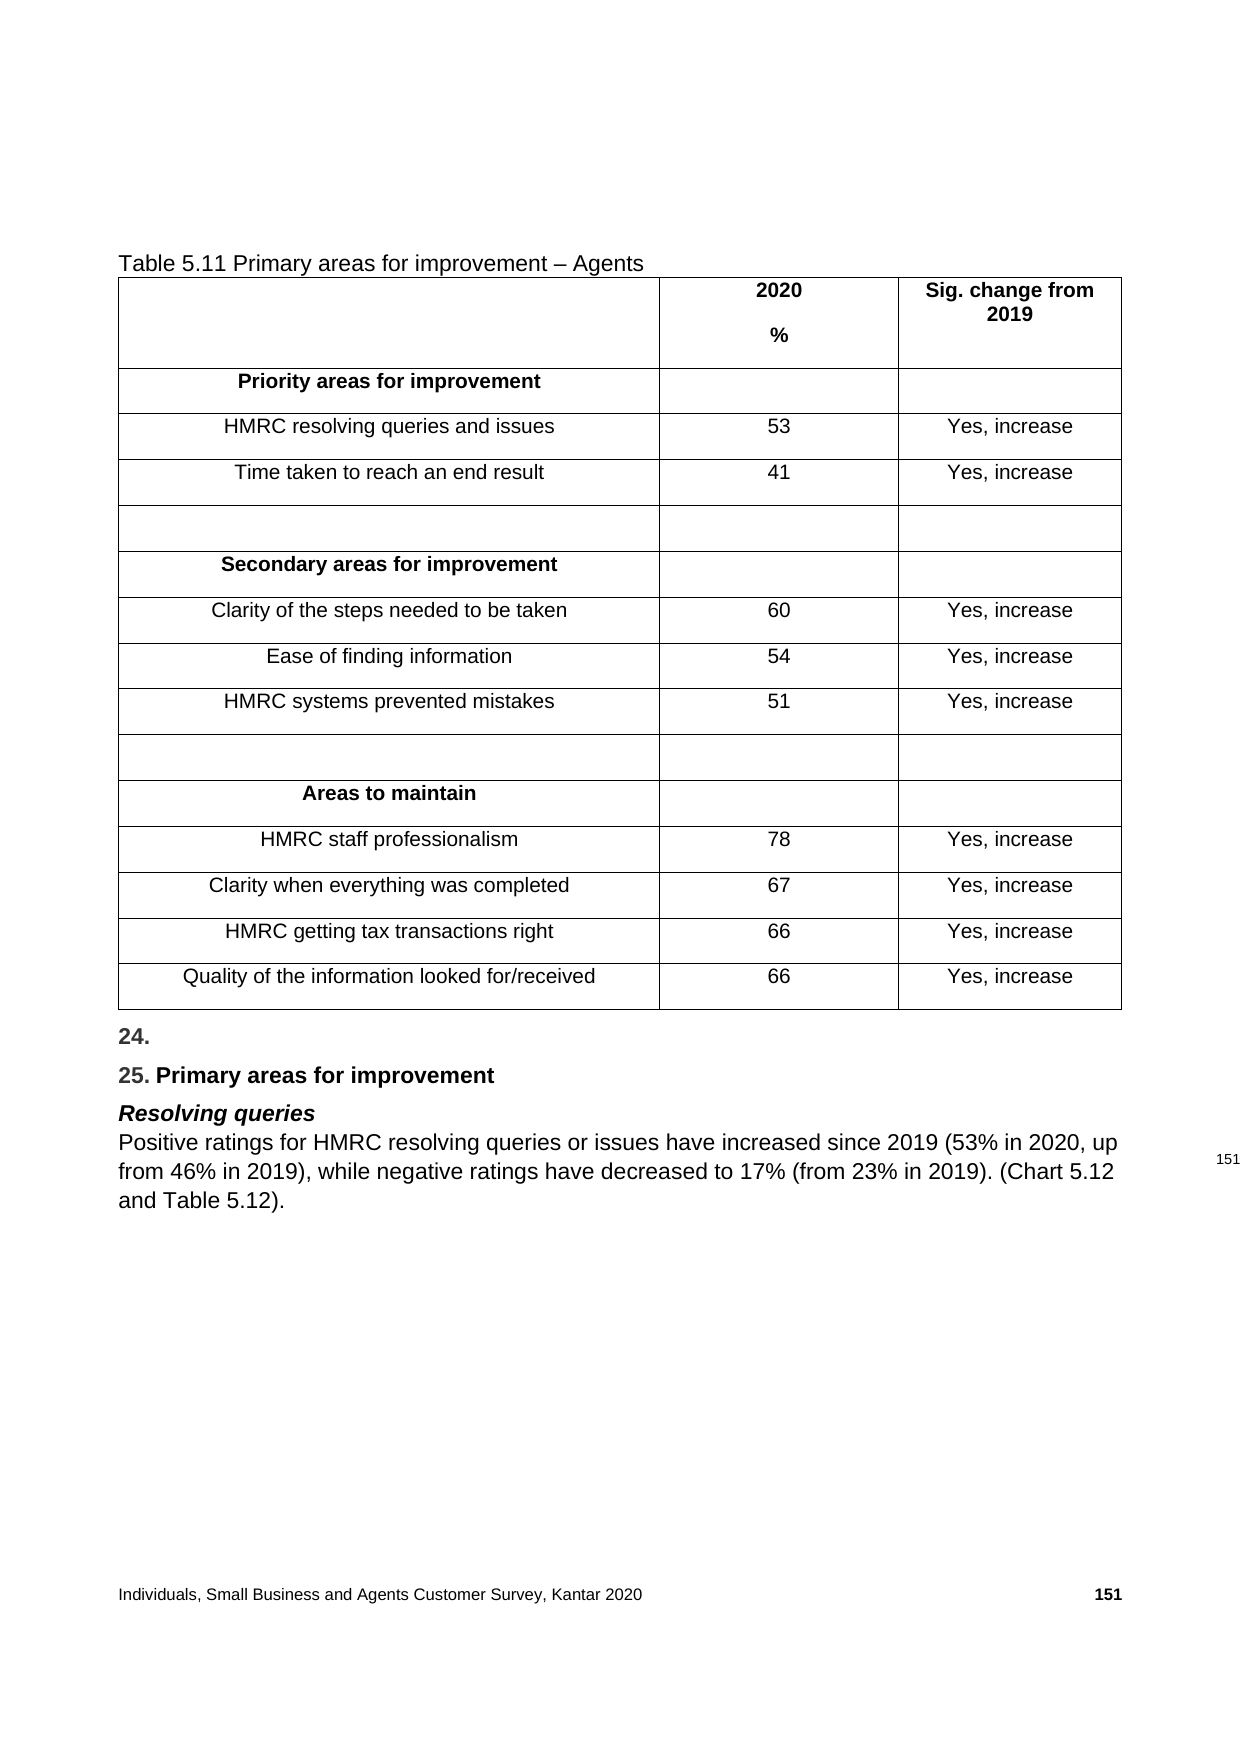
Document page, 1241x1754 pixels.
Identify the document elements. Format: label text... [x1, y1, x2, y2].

table_cell HMRC resolving queries and issues [119, 414, 659, 459]
table_cell [899, 369, 1121, 413]
table_cell [660, 552, 898, 597]
table_cell [660, 506, 898, 551]
table_cell [899, 506, 1121, 551]
table_cell [660, 781, 898, 826]
table_cell 66 [660, 964, 898, 1009]
table_cell [899, 552, 1121, 597]
table_cell Time taken to reach an end result [119, 460, 659, 505]
table_cell Quality of the information looked for/received [119, 964, 659, 1009]
table_cell Yes, increase [899, 919, 1121, 963]
table_cell HMRC systems prevented mistakes [119, 689, 659, 734]
table_cell [899, 735, 1121, 780]
table_cell Yes, increase [899, 598, 1121, 642]
table_cell Yes, increase [899, 689, 1121, 734]
table_cell [660, 735, 898, 780]
table_cell Areas to maintain [119, 781, 659, 826]
table_header [119, 278, 659, 367]
table_cell 41 [660, 460, 898, 505]
table_header Sig. change from 2019 [899, 278, 1121, 367]
table_cell Secondary areas for improvement [119, 552, 659, 597]
table_cell Yes, increase [899, 644, 1121, 688]
text Positive ratings for HMRC resolving queries or issues have increased since 2019 (53% in 2020, up from 46% in 2019), while negative ratings have decreased to 17% (from 23% in 2019). (Chart 5.12 and Table 5.12). [118, 1127, 1122, 1214]
table_cell Yes, increase [899, 964, 1121, 1009]
table_cell 54 [660, 644, 898, 688]
text Table 5.11 Primary areas for improvement – Agents [118, 248, 1122, 277]
table_cell HMRC getting tax transactions right [119, 919, 659, 963]
table_cell Priority areas for improvement [119, 369, 659, 413]
table_cell 78 [660, 827, 898, 872]
table_cell Clarity when everything was completed [119, 873, 659, 917]
table_cell Yes, increase [899, 460, 1121, 505]
table_cell 66 [660, 919, 898, 963]
table_header 2020 % [660, 278, 898, 367]
table_cell Yes, increase [899, 414, 1121, 459]
table_cell 60 [660, 598, 898, 642]
table_cell Yes, increase [899, 873, 1121, 917]
table_cell Yes, increase [899, 827, 1121, 872]
table_cell 51 [660, 689, 898, 734]
table_cell [899, 781, 1121, 826]
table_cell 67 [660, 873, 898, 917]
subtitle Primary areas for improvement [118, 1062, 1122, 1088]
table_cell [119, 735, 659, 780]
table_cell 53 [660, 414, 898, 459]
table_cell [119, 506, 659, 551]
table_cell HMRC staff professionalism [119, 827, 659, 872]
subtitle Resolving queries [118, 1100, 1122, 1127]
table_cell Ease of finding information [119, 644, 659, 688]
table_cell [660, 369, 898, 413]
table_cell Clarity of the steps needed to be taken [119, 598, 659, 642]
